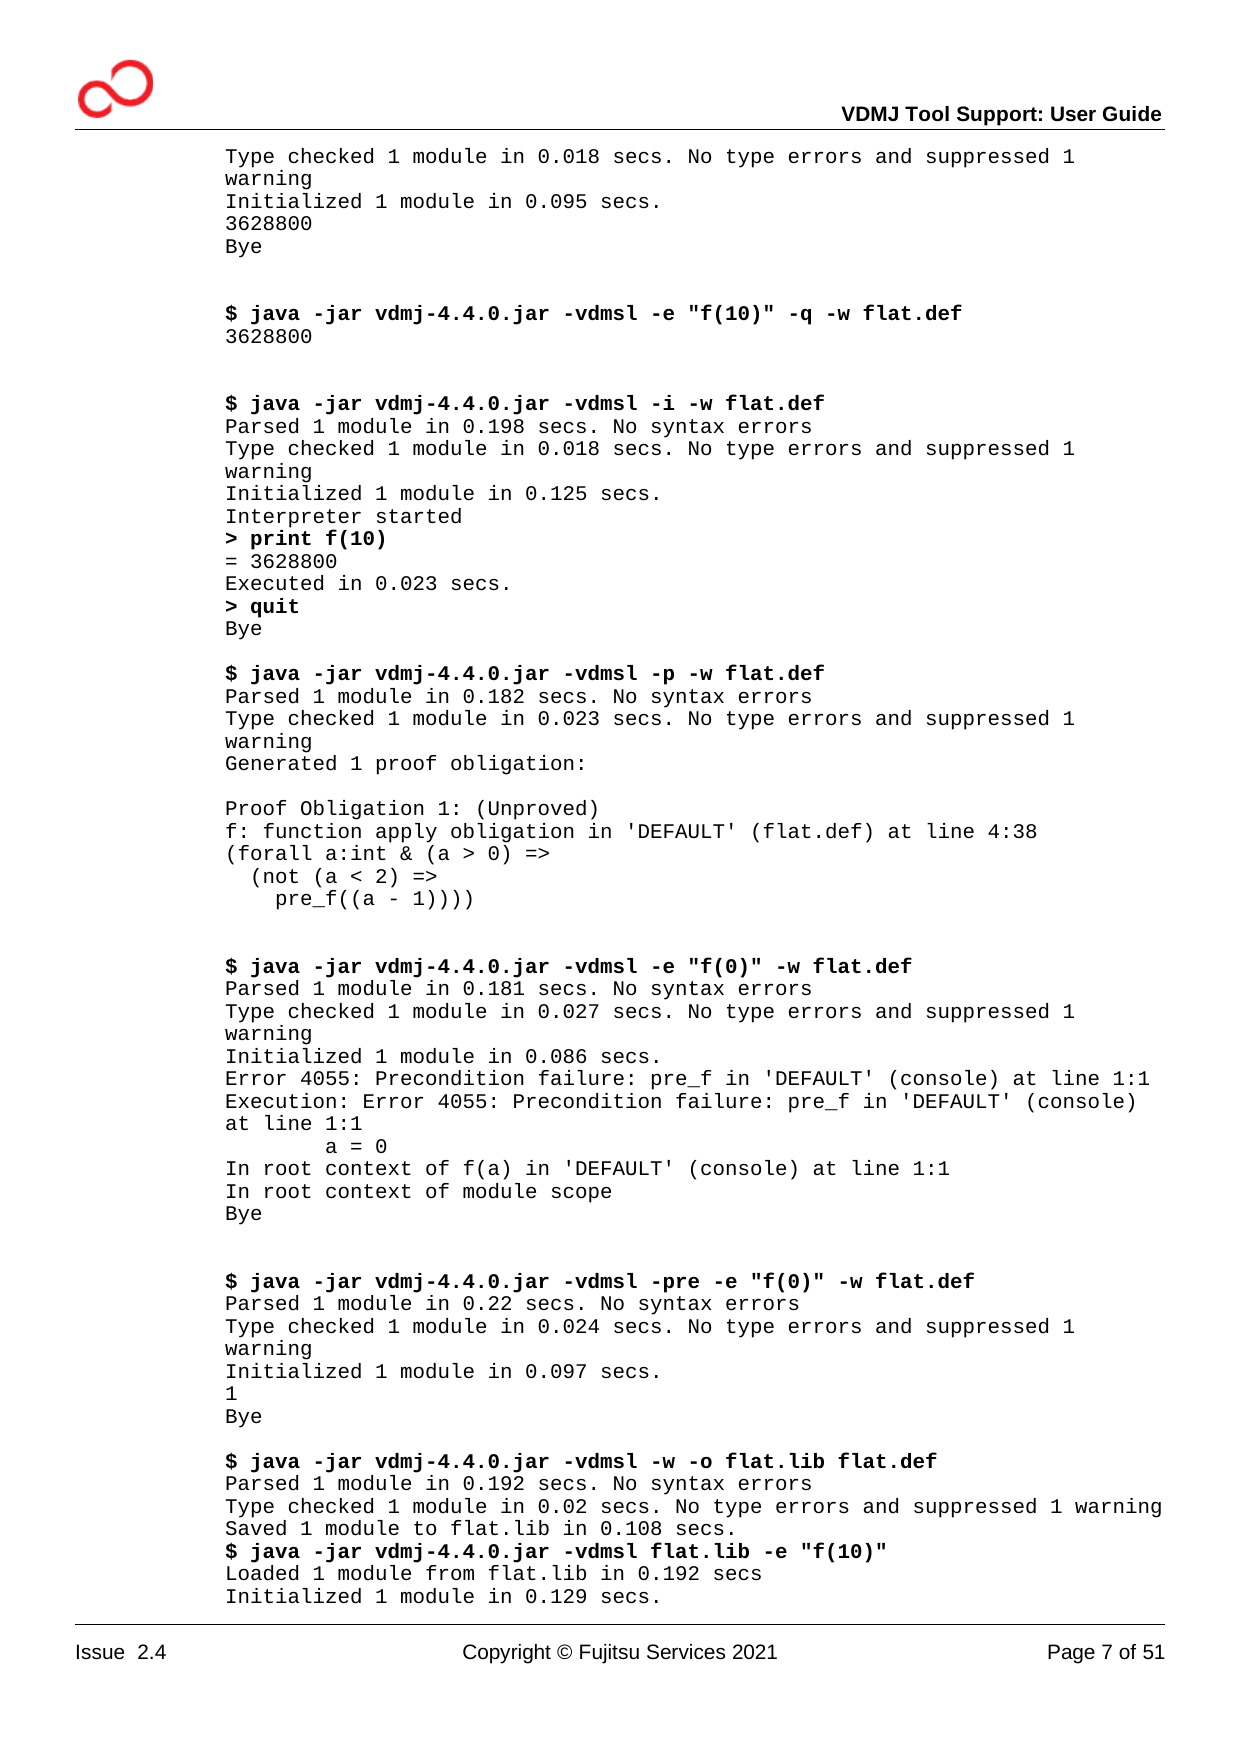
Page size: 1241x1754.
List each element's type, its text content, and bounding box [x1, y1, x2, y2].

text Error 4055: Precondition failure: pre_f in 'DEFAULT' (console) at line 1:1 [225, 1068, 1165, 1090]
text Parsed 1 module in 0.192 secs. No syntax errors [225, 1473, 1165, 1495]
picture [78, 52, 153, 128]
text > quit [225, 595, 1165, 618]
text (forall a:int & (a > 0) => [225, 843, 1165, 865]
text Bye [225, 235, 1165, 258]
text Generated 1 proof obligation: [225, 753, 1165, 775]
text = 3628800 [225, 550, 1165, 573]
text Bye [225, 618, 1165, 640]
text Proof Obligation 1: (Unproved) [225, 798, 1165, 820]
text Bye [225, 1405, 1165, 1428]
text Parsed 1 module in 0.181 secs. No syntax errors [225, 978, 1165, 1000]
text Executed in 0.023 secs. [225, 573, 1165, 595]
text Type checked 1 module in 0.018 secs. No type errors and suppressed 1 warning [225, 145, 1165, 190]
text 3628800 [225, 325, 1165, 348]
text (not (a < 2) => [225, 865, 1165, 888]
text 1 [225, 1383, 1165, 1405]
text Initialized 1 module in 0.125 secs. [225, 483, 1165, 505]
text pre_f((a - 1)))) [225, 888, 1165, 910]
text $ java -jar vdmj-4.4.0.jar -vdmsl -e "f(10)" -q -w flat.def [225, 303, 1165, 325]
text $ java -jar vdmj-4.4.0.jar -vdmsl flat.lib -e "f(10)" [225, 1540, 1165, 1563]
text Initialized 1 module in 0.095 secs. [225, 190, 1165, 213]
text > print f(10) [225, 528, 1165, 550]
text Type checked 1 module in 0.018 secs. No type errors and suppressed 1 warning [225, 438, 1165, 483]
text Type checked 1 module in 0.027 secs. No type errors and suppressed 1 warning [225, 1000, 1165, 1045]
text Parsed 1 module in 0.198 secs. No syntax errors [225, 415, 1165, 438]
text $ java -jar vdmj-4.4.0.jar -vdmsl -e "f(0)" -w flat.def [225, 955, 1165, 978]
text Bye [225, 1203, 1165, 1225]
text Type checked 1 module in 0.02 secs. No type errors and suppressed 1 warning [225, 1495, 1165, 1518]
text Initialized 1 module in 0.086 secs. [225, 1045, 1165, 1068]
text Interpreter started [225, 505, 1165, 528]
text $ java -jar vdmj-4.4.0.jar -vdmsl -i -w flat.def [225, 393, 1165, 415]
text $ java -jar vdmj-4.4.0.jar -vdmsl -w -o flat.lib flat.def [225, 1450, 1165, 1473]
text Loaded 1 module from flat.lib in 0.192 secs [225, 1563, 1165, 1585]
text In root context of f(a) in 'DEFAULT' (console) at line 1:1 [225, 1158, 1165, 1180]
text 3628800 [225, 213, 1165, 235]
text Initialized 1 module in 0.097 secs. [225, 1360, 1165, 1383]
text Parsed 1 module in 0.22 secs. No syntax errors [225, 1293, 1165, 1315]
text Type checked 1 module in 0.023 secs. No type errors and suppressed 1 warning [225, 708, 1165, 753]
text Saved 1 module to flat.lib in 0.108 secs. [225, 1518, 1165, 1540]
text Execution: Error 4055: Precondition failure: pre_f in 'DEFAULT' (console) at line 1:1 [225, 1090, 1165, 1135]
text $ java -jar vdmj-4.4.0.jar -vdmsl -pre -e "f(0)" -w flat.def [225, 1270, 1165, 1293]
text In root context of module scope [225, 1180, 1165, 1203]
text a = 0 [225, 1135, 1165, 1158]
text Type checked 1 module in 0.024 secs. No type errors and suppressed 1 warning [225, 1315, 1165, 1360]
text $ java -jar vdmj-4.4.0.jar -vdmsl -p -w flat.def [225, 663, 1165, 685]
text Parsed 1 module in 0.182 secs. No syntax errors [225, 685, 1165, 708]
text f: function apply obligation in 'DEFAULT' (flat.def) at line 4:38 [225, 820, 1165, 843]
text Initialized 1 module in 0.129 secs. [225, 1585, 1165, 1608]
